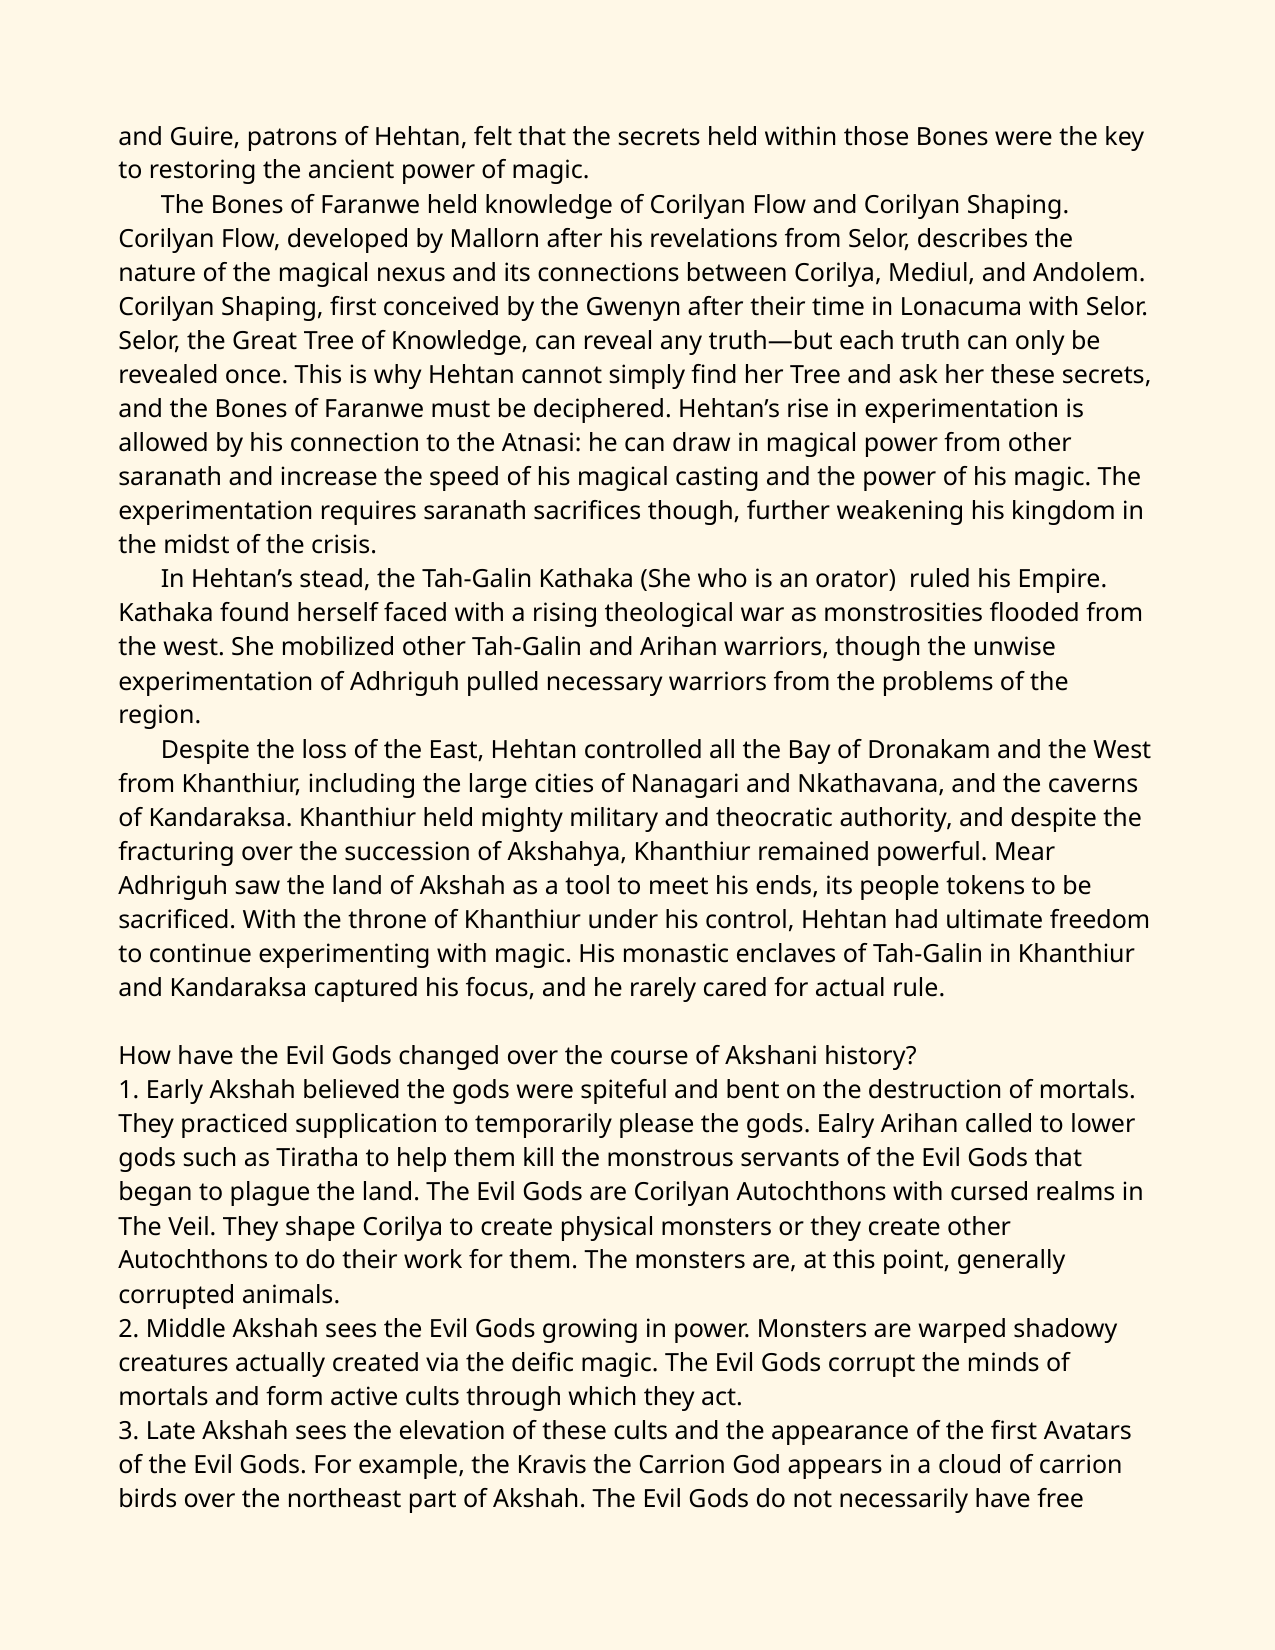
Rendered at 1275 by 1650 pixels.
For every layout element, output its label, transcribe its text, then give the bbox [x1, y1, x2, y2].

text 3. Late Akshah sees the elevation of these cults and the appearance of the first Avatars of the Evil Gods. For example, the Kravis the Carrion God appears in a cloud of carrion birds over the northeast part of Akshah. The Evil Gods do not necessarily have free [118, 1412, 1157, 1515]
text 1. Early Akshah believed the gods were spiteful and bent on the destruction of mortals. They practiced supplication to temporarily please the gods. Ealry Arihan called to lower gods such as Tiratha to help them kill the monstrous servants of the Evil Gods that began to plague the land. The Evil Gods are Corilyan Autochthons with cursed realms in The Veil. They shape Corilya to create physical monsters or they create other Autochthons to do their work for them. The monsters are, at this point, generally corrupted animals. [118, 1072, 1157, 1310]
text In Hehtan’s stead, the Tah-Galin Kathaka (She who is an orator) ruled his Empire. Kathaka found herself faced with a rising theological war as monstrosities flooded from the west. She mobilized other Tah-Galin and Arihan warriors, though the unwise experimentation of Adhriguh pulled necessary warriors from the problems of the region. [118, 561, 1157, 731]
text 2. Middle Akshah sees the Evil Gods growing in power. Monsters are warped shadowy creatures actually created via the deific magic. The Evil Gods corrupt the minds of mortals and form active cults through which they act. [118, 1310, 1157, 1412]
text Despite the loss of the East, Hehtan controlled all the Bay of Dronakam and the West from Khanthiur, including the large cities of Nanagari and Nkathavana, and the caverns of Kandaraksa. Khanthiur held mighty military and theocratic authority, and despite the fracturing over the succession of Akshahya, Khanthiur remained powerful. Mear Adhriguh saw the land of Akshah as a tool to meet his ends, its people tokens to be sacrificed. With the throne of Khanthiur under his control, Hehtan had ultimate freedom to continue experimenting with magic. His monastic enclaves of Tah-Galin in Khanthiur and Kandaraksa captured his focus, and he rarely cared for actual rule. [118, 731, 1157, 1004]
text How have the Evil Gods changed over the course of Akshani history? [118, 1038, 1157, 1072]
text and Guire, patrons of Hehtan, felt that the secrets held within those Bones were the key to restoring the ancient power of magic. [118, 118, 1157, 186]
text The Bones of Faranwe held knowledge of Corilyan Flow and Corilyan Shaping. Corilyan Flow, developed by Mallorn after his revelations from Selor, describes the nature of the magical nexus and its connections between Corilya, Mediul, and Andolem. Corilyan Shaping, first conceived by the Gwenyn after their time in Lonacuma with Selor. Selor, the Great Tree of Knowledge, can reveal any truth—but each truth can only be revealed once. This is why Hehtan cannot simply find her Tree and ask her these secrets, and the Bones of Faranwe must be deciphered. Hehtan’s rise in experimentation is allowed by his connection to the Atnasi: he can draw in magical power from other saranath and increase the speed of his magical casting and the power of his magic. The experimentation requires saranath sacrifices though, further weakening his kingdom in the midst of the crisis. [118, 186, 1157, 561]
